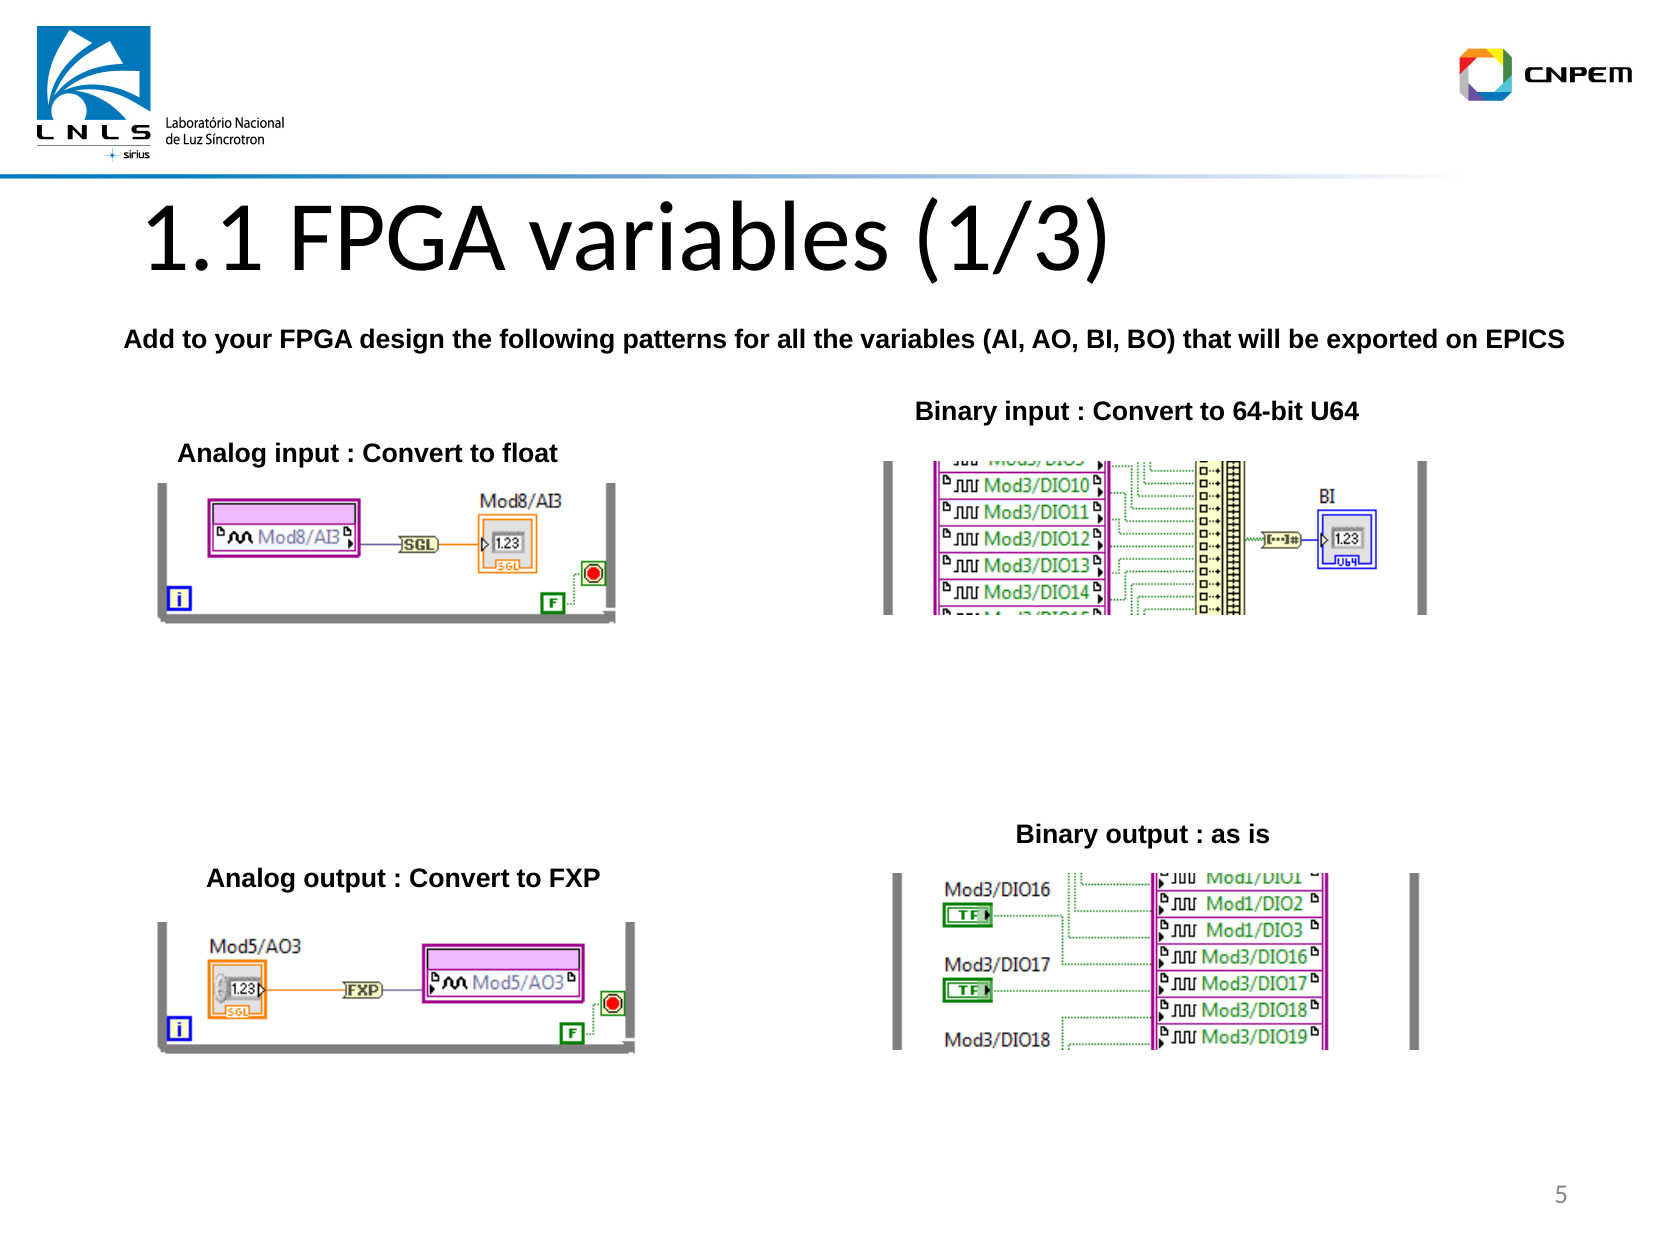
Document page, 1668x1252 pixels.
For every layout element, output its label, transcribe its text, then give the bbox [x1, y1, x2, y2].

picture [0, 0, 1668, 1251]
text_box Binary output : as is [1000, 810, 1466, 928]
text_box Binary input : Convert to 64-bit U64 [900, 386, 1396, 454]
text_box 1.1 FPGA variables (1/3) [139, 145, 1580, 346]
text_box Add to your FPGA design the following patterns for all the variables (AI, AO, BI, BO) that will be exported on EPICS [108, 315, 1576, 382]
text_box Analog input : Convert to float [162, 429, 628, 547]
text_box Analog output : Convert to FXP [191, 854, 657, 953]
